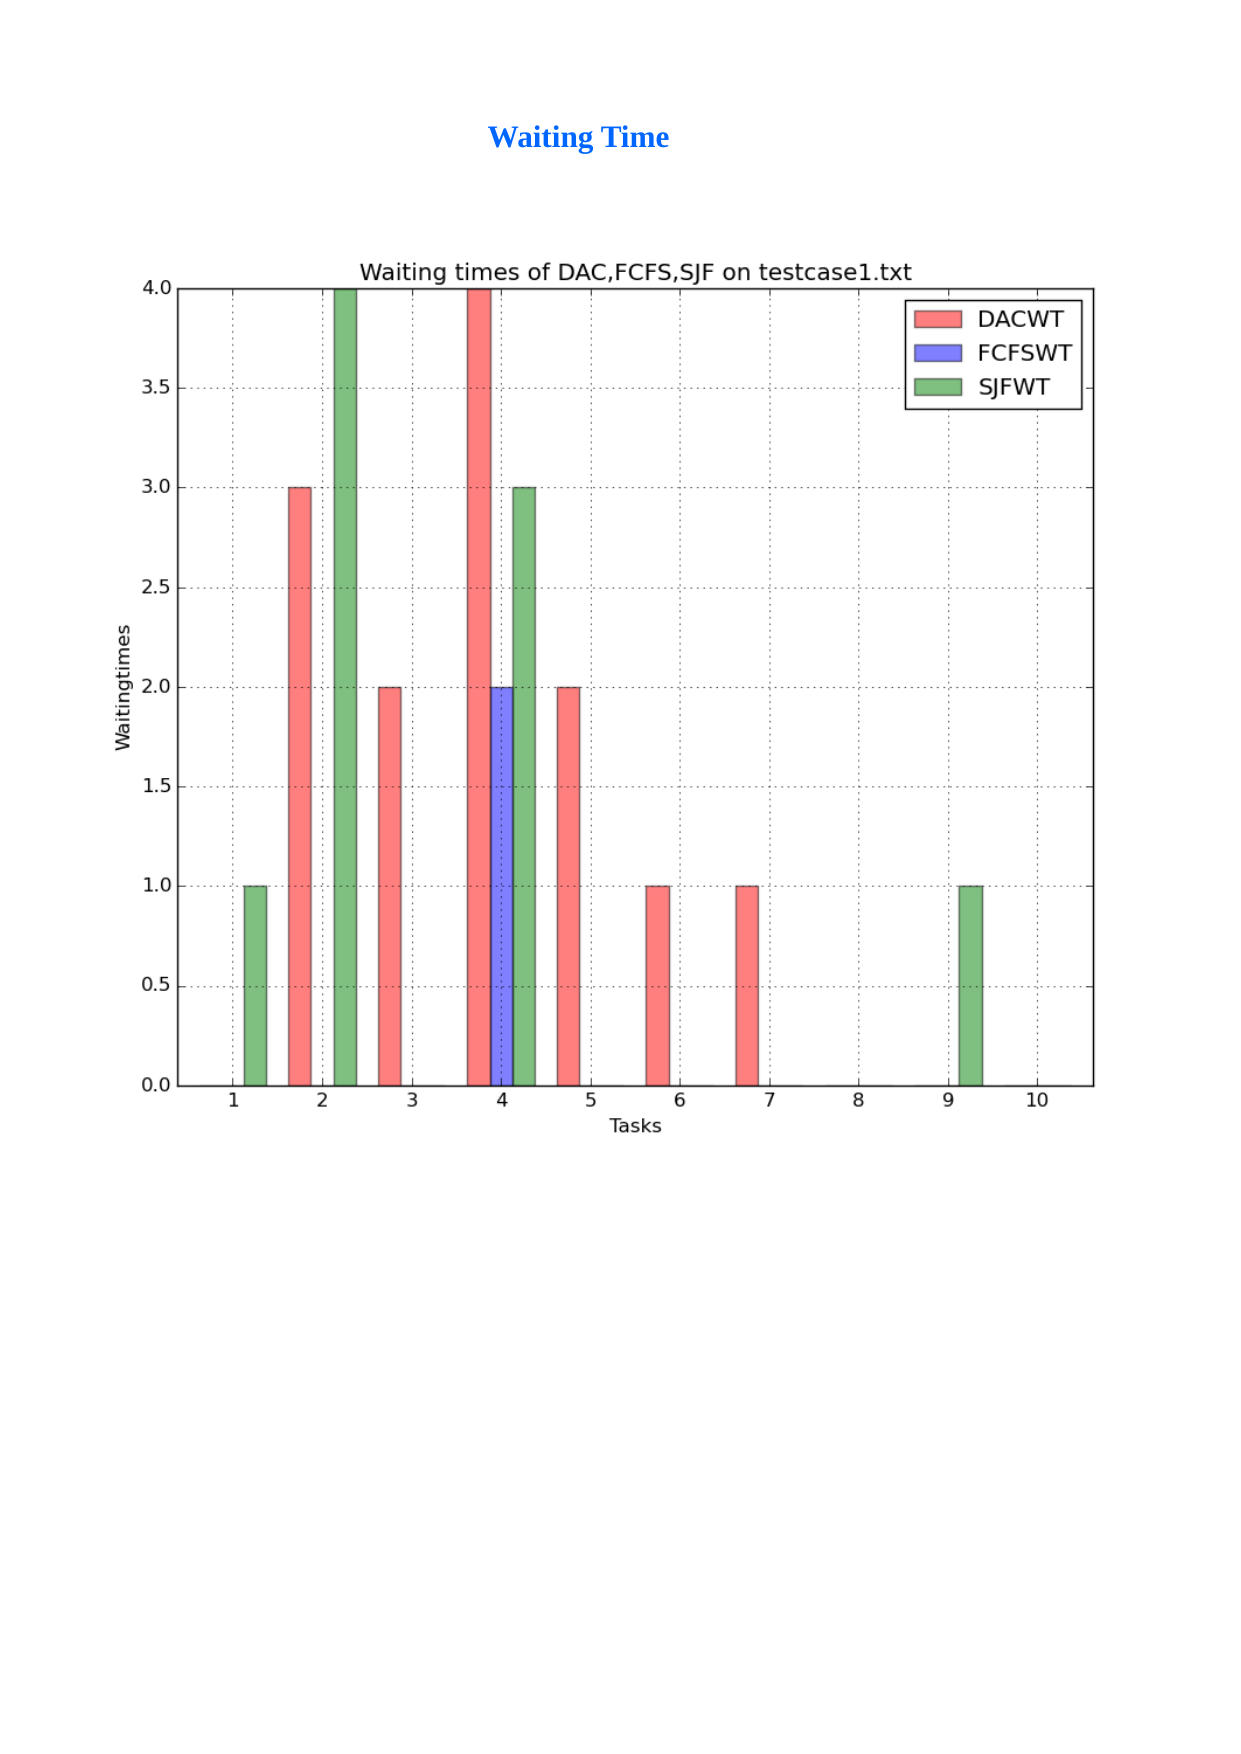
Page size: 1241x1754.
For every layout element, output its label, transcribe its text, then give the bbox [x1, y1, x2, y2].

text Waiting Time [118, 118, 1122, 154]
picture [29, 190, 1211, 1185]
